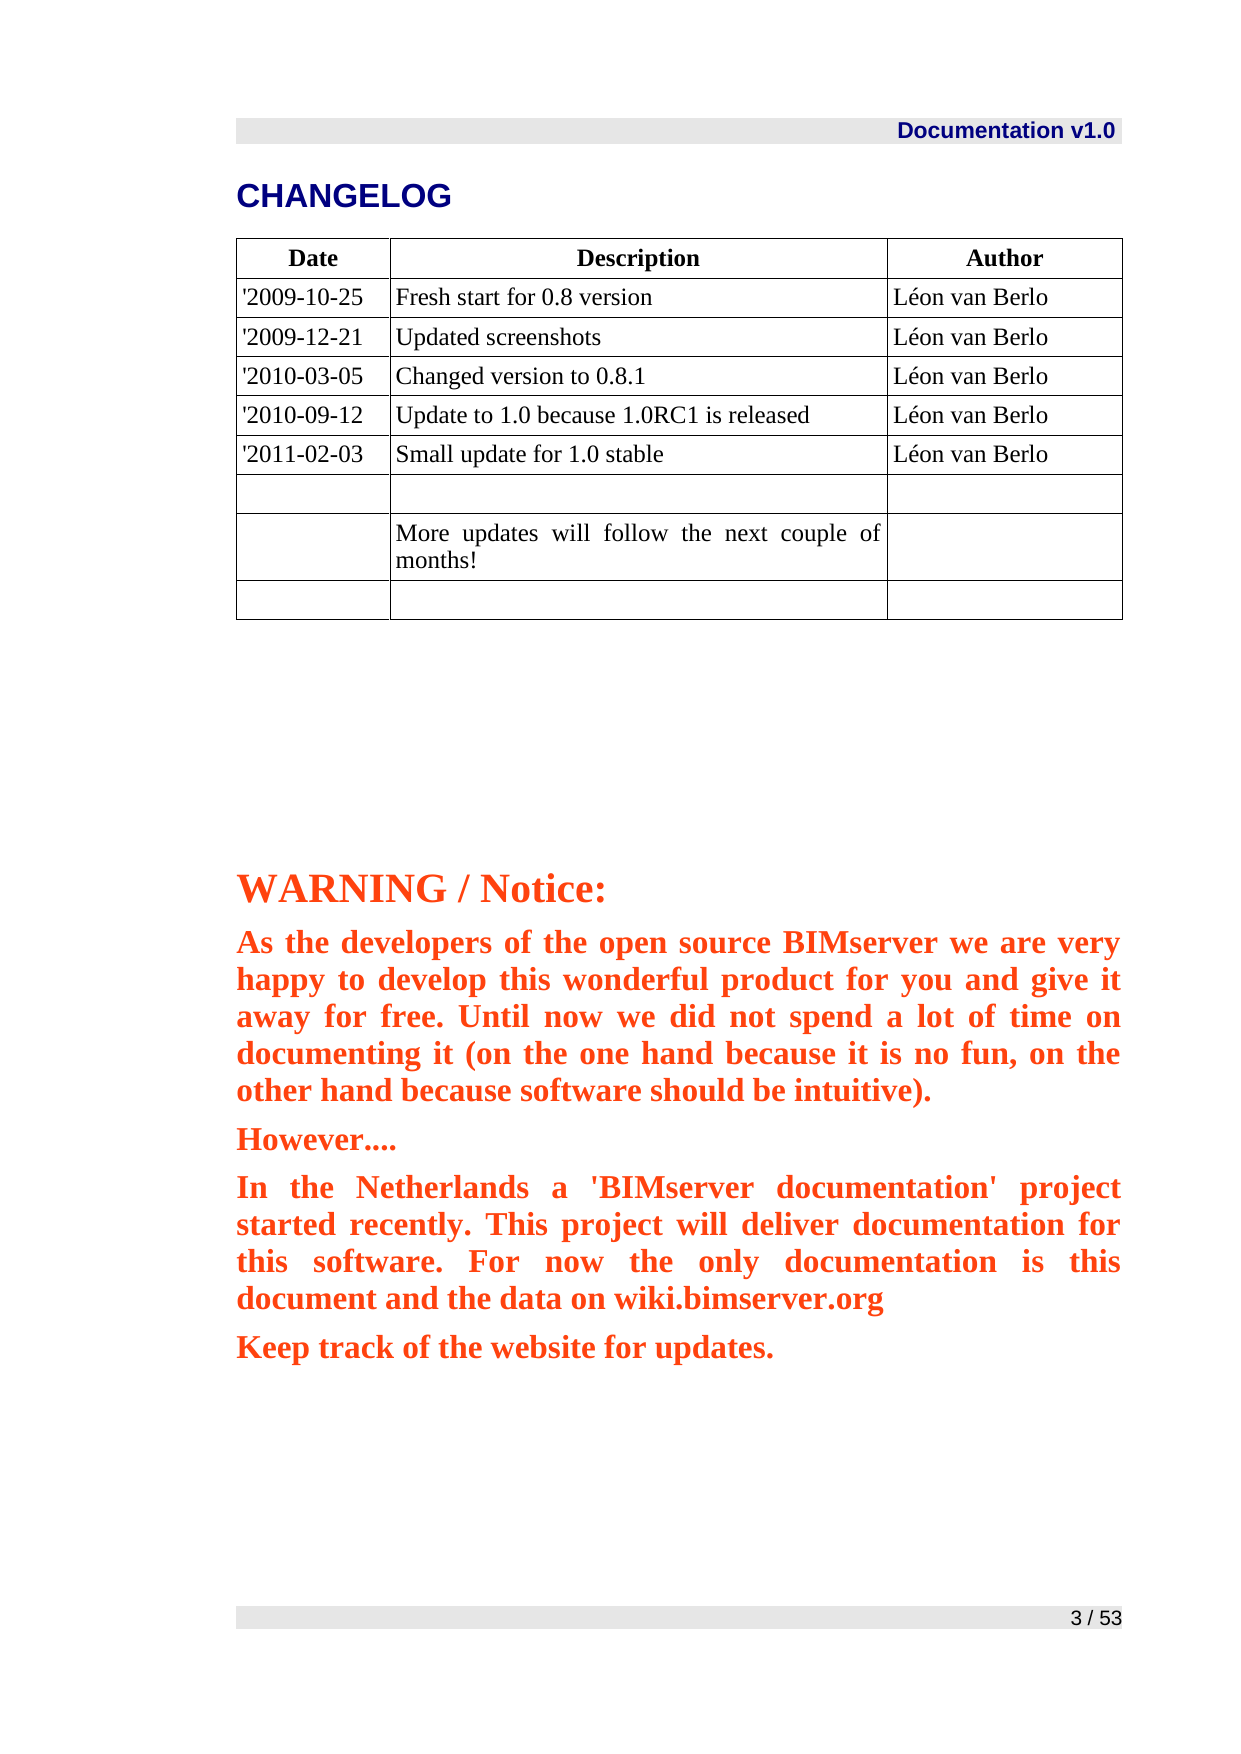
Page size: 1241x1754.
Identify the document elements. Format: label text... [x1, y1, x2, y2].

table_cell [888, 581, 1122, 619]
text However.... [236, 1120, 1122, 1157]
table_cell Small update for 1.0 stable [391, 436, 887, 474]
table_cell Changed version to 0.8.1 [391, 357, 887, 395]
table_cell [888, 514, 1122, 580]
table_cell [237, 581, 389, 619]
table_header Description [391, 239, 887, 278]
table_cell Updated screenshots [391, 318, 887, 356]
table_header Author [888, 239, 1122, 278]
table_cell More updates will follow the next couple of months! [391, 514, 887, 580]
table_cell [391, 581, 887, 619]
table_cell Léon van Berlo [888, 357, 1122, 395]
table_cell Léon van Berlo [888, 436, 1122, 474]
table_cell [888, 475, 1122, 513]
table_header Date [237, 239, 389, 278]
text Keep track of the website for updates. [236, 1329, 1122, 1366]
table_cell Fresh start for 0.8 version [391, 279, 887, 317]
text WARNING / Notice: [236, 866, 1122, 912]
table_cell Léon van Berlo [888, 279, 1122, 317]
text In the Netherlands a 'BIMserver documentation' project started recently. This project will deliver documentation for this software. For now the only documentation is this document and the data on wiki.bimserver.org [236, 1169, 1122, 1317]
table_cell '2010-03-05 [237, 357, 389, 395]
table_cell Léon van Berlo [888, 318, 1122, 356]
table_cell [237, 475, 389, 513]
table_cell '2011-02-03 [237, 436, 389, 474]
table_cell '2010-09-12 [237, 396, 389, 435]
table_cell [391, 475, 887, 513]
text As the developers of the open source BIMserver we are very happy to develop this wonderful product for you and give it away for free. Until now we did not spend a lot of time on documenting it (on the one hand because it is no fun, on the other hand because software should be intuitive). [236, 924, 1122, 1108]
table_cell '2009-10-25 [237, 279, 389, 317]
table_cell Léon van Berlo [888, 396, 1122, 435]
text Changelog [236, 177, 1122, 214]
table_cell '2009-12-21 [237, 318, 389, 356]
table_cell Update to 1.0 because 1.0RC1 is released [391, 396, 887, 435]
table_cell [237, 514, 389, 580]
